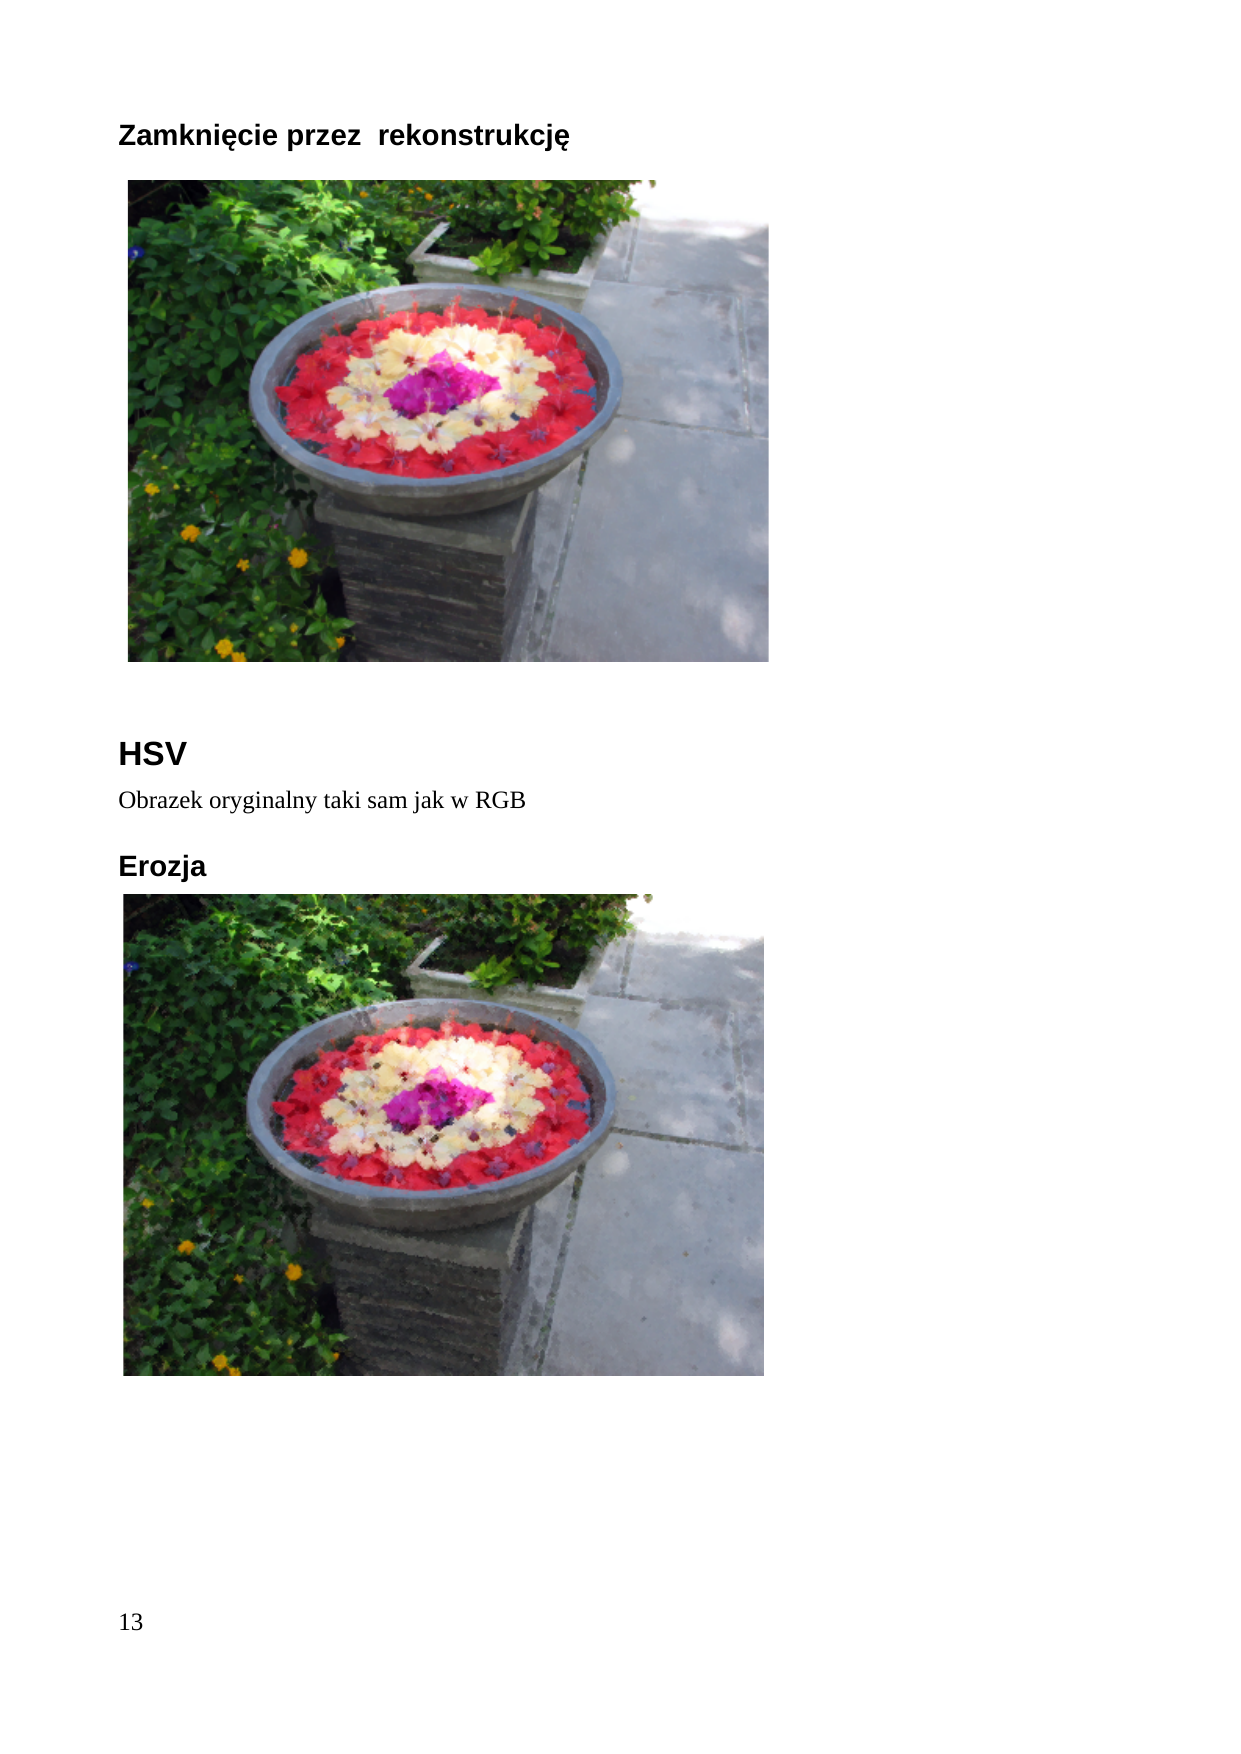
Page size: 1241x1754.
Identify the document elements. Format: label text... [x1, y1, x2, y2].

subtitle Zamknięcie przez rekonstrukcję [118, 118, 1122, 152]
text Obrazek oryginalny taki sam jak w RGB [118, 785, 1122, 814]
subtitle Erozja [118, 848, 1122, 882]
subtitle HSV [118, 734, 1122, 772]
picture [123, 894, 764, 1376]
picture [127, 180, 769, 662]
